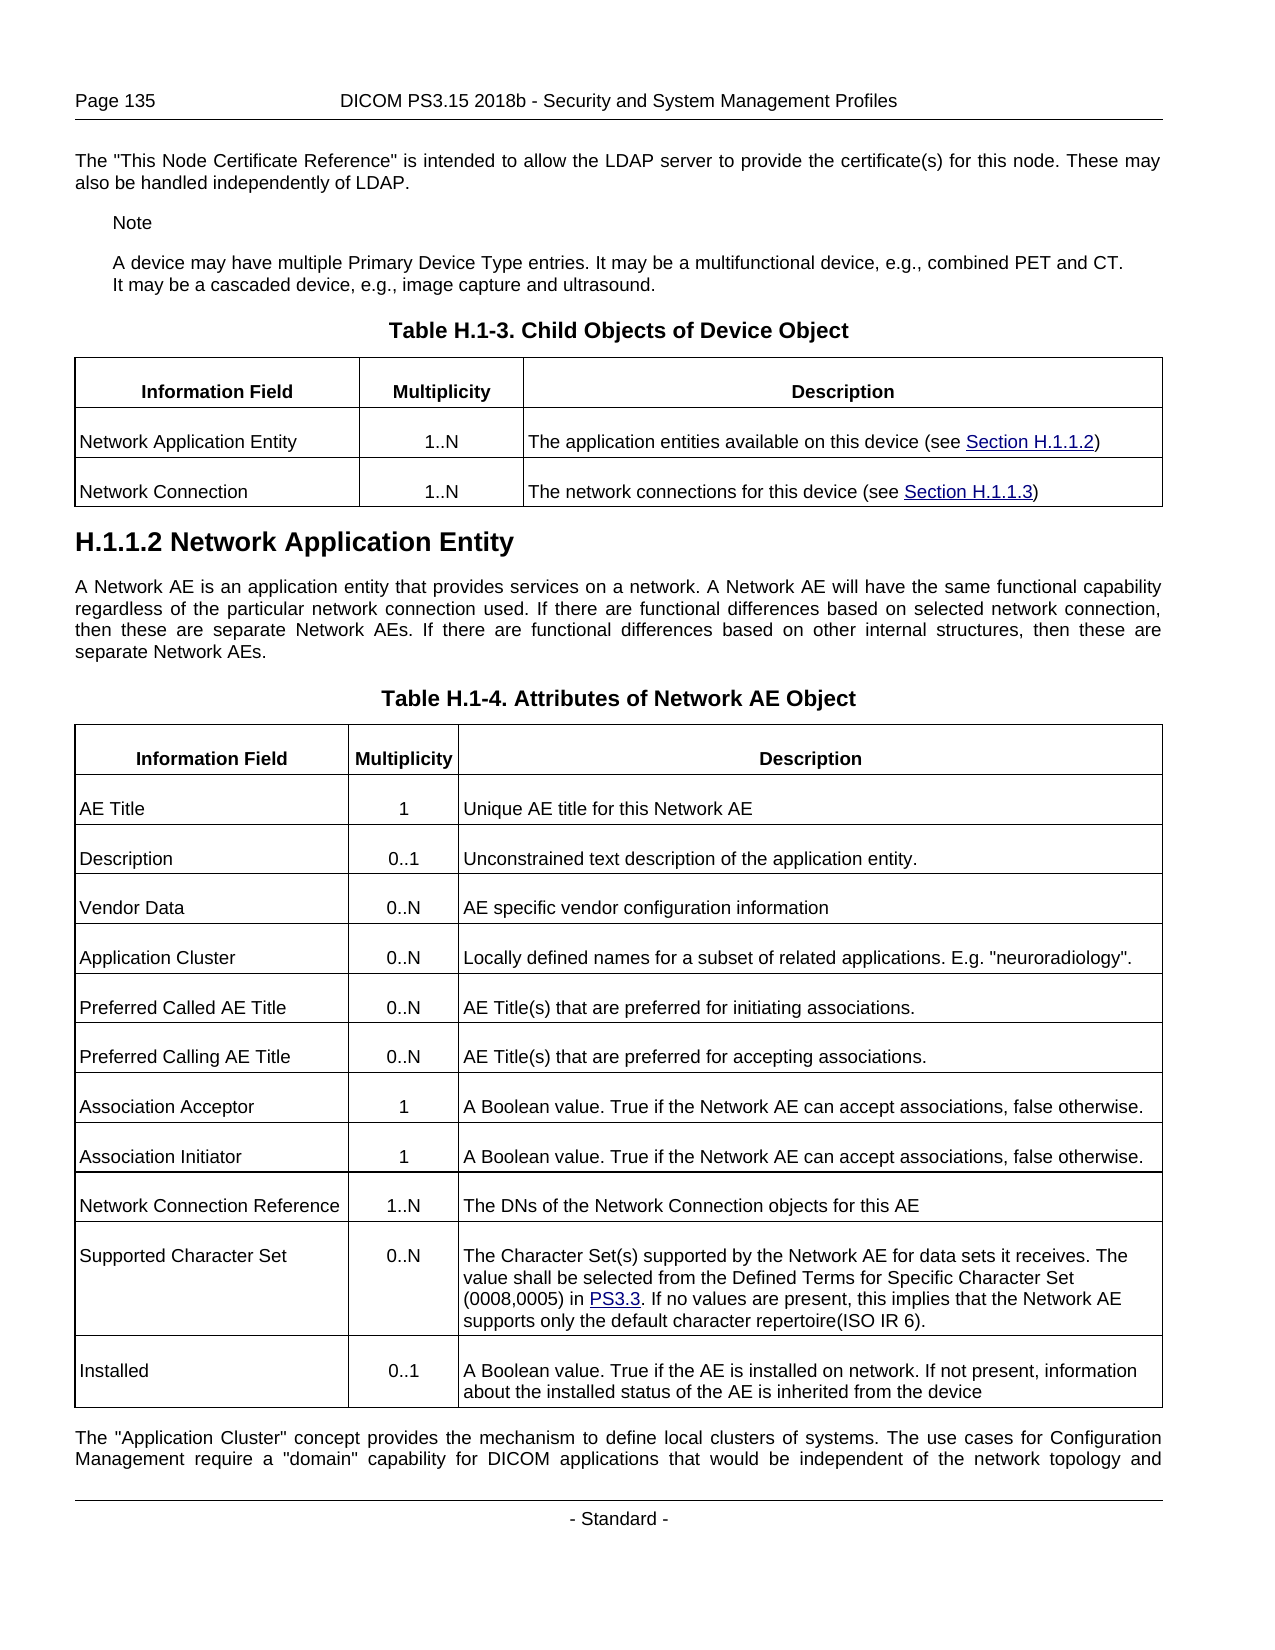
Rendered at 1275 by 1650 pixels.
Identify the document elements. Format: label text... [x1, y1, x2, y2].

text A device may have multiple Primary Device Type entries. It may be a multifunctional device, e.g., combined PET and CT. It may be a cascaded device, e.g., image capture and ultrasound. [112, 252, 1125, 295]
table_cell Unconstrained text description of the application entity. [459, 825, 1162, 873]
table_header Multiplicity [349, 725, 458, 774]
table_cell 1 [349, 1123, 458, 1171]
table_cell AE specific vendor configuration information [459, 874, 1162, 923]
table_cell Association Initiator [76, 1123, 348, 1171]
text Note [112, 212, 1125, 233]
table_cell 1..N [349, 1173, 458, 1221]
table_header Multiplicity [360, 358, 523, 407]
table_cell The Character Set(s) supported by the Network AE for data sets it receives. The value shall be selected from the Defined Terms for Specific Character Set (0008,0005) in PS3.3. If no values are present, this implies that the Network AE supports only the default character repertoire(ISO IR 6). [459, 1222, 1162, 1335]
table_cell The network connections for this device (see Section H.1.1.3) [524, 458, 1162, 506]
table_cell A Boolean value. True if the Network AE can accept associations, false otherwise. [459, 1073, 1162, 1122]
table_cell Preferred Called AE Title [76, 974, 348, 1022]
text Table H.1-3. Child Objects of Device Object [75, 318, 1162, 344]
table_cell A Boolean value. True if the AE is installed on network. If not present, information about the installed status of the AE is inherited from the device [459, 1336, 1162, 1407]
table_cell AE Title(s) that are preferred for initiating associations. [459, 974, 1162, 1022]
table_header Description [459, 725, 1162, 774]
table_header Description [524, 358, 1162, 407]
text A Network AE is an application entity that provides services on a network. A Network AE will have the same functional capability regardless of the particular network connection used. If there are functional differences based on selected network connection, then these are separate Network AEs. If there are functional differences based on other internal structures, then these are separate Network AEs. [75, 576, 1162, 662]
table_cell 1 [349, 1073, 458, 1122]
table_cell Network Connection [76, 458, 359, 506]
table_cell 0..1 [349, 825, 458, 873]
table_cell The DNs of the Network Connection objects for this AE [459, 1173, 1162, 1221]
table_cell The application entities available on this device (see Section H.1.1.2) [524, 408, 1162, 457]
table_cell A Boolean value. True if the Network AE can accept associations, false otherwise. [459, 1123, 1162, 1171]
table_cell Association Acceptor [76, 1073, 348, 1122]
table_cell 0..1 [349, 1336, 458, 1407]
table_cell AE Title(s) that are preferred for accepting associations. [459, 1023, 1162, 1072]
table_cell 1 [349, 775, 458, 823]
table_cell 0..N [349, 924, 458, 973]
table_cell Network Application Entity [76, 408, 359, 457]
table_header Information Field [76, 358, 359, 407]
table_cell Unique AE title for this Network AE [459, 775, 1162, 823]
table_cell Application Cluster [76, 924, 348, 973]
text The "This Node Certificate Reference" is intended to allow the LDAP server to provide the certificate(s) for this node. These may also be handled independently of LDAP. [75, 150, 1162, 193]
table_cell Installed [76, 1336, 348, 1407]
table_cell 0..N [349, 874, 458, 923]
table_cell 0..N [349, 1023, 458, 1072]
table_cell 1..N [360, 458, 523, 506]
table_cell Network Connection Reference [76, 1173, 348, 1221]
table_cell 1..N [360, 408, 523, 457]
table_cell Description [76, 825, 348, 873]
table_cell Locally defined names for a subset of related applications. E.g. "neuroradiology". [459, 924, 1162, 973]
table_cell Vendor Data [76, 874, 348, 923]
table_cell Supported Character Set [76, 1222, 348, 1335]
table_cell 0..N [349, 1222, 458, 1335]
text Table H.1-4. Attributes of Network AE Object [75, 685, 1162, 711]
text H.1.1.2 Network Application Entity [75, 526, 1162, 557]
table_header Information Field [76, 725, 348, 774]
text The "Application Cluster" concept provides the mechanism to define local clusters of systems. The use cases for Configuration Management require a "domain" capability for DICOM applications that would be independent of the network topology and [75, 1426, 1162, 1469]
table_cell AE Title [76, 775, 348, 823]
table_cell Preferred Calling AE Title [76, 1023, 348, 1072]
table_cell 0..N [349, 974, 458, 1022]
